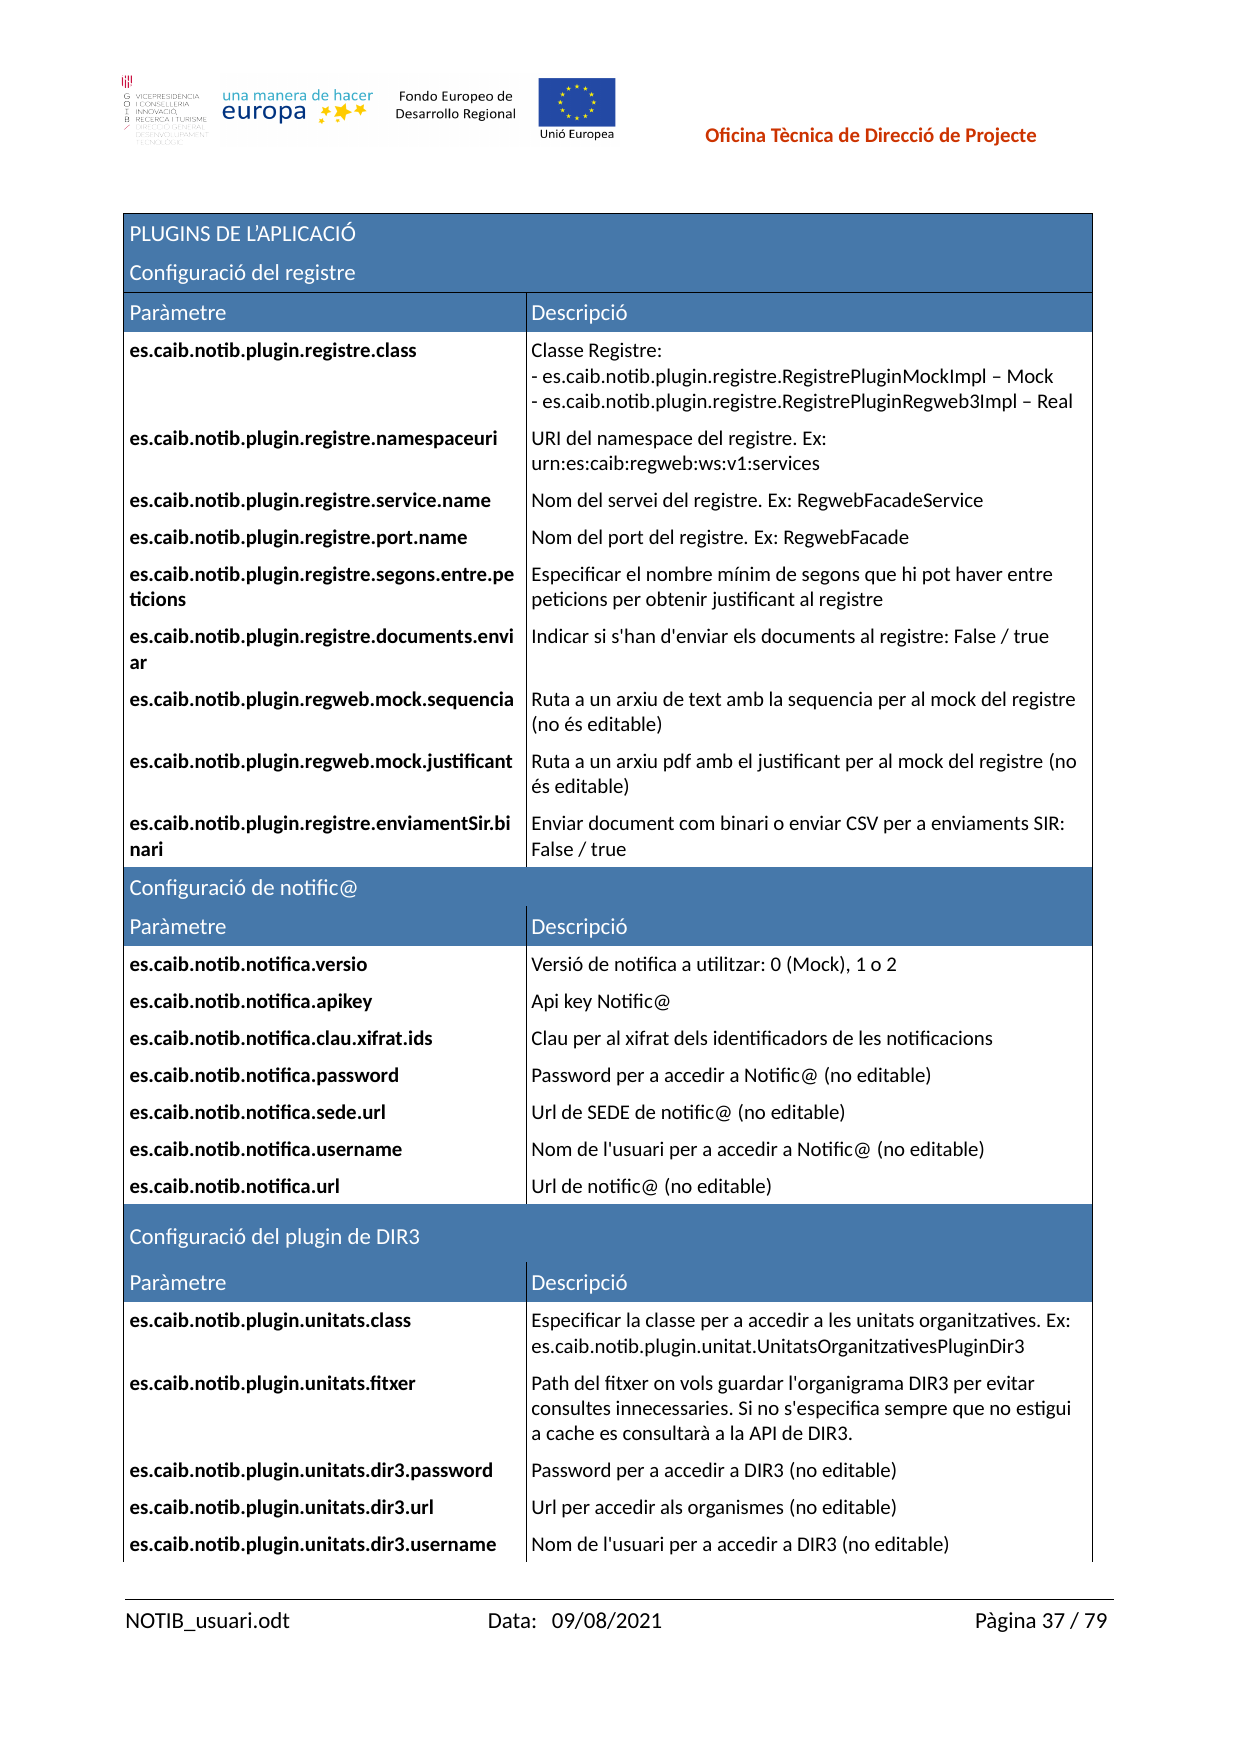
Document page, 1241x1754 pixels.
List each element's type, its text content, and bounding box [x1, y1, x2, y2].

table_cell es.caib.notib.plugin.registre.port.name [124, 519, 526, 555]
table_header PLUGINS DE L’APLICACIÓ [124, 214, 1092, 253]
table_cell Descripció [527, 1262, 1092, 1302]
table_cell Especificar el nombre mínim de segons que hi pot haver entre peticions per obtenir justificant al registre [527, 555, 1092, 618]
table_cell es.caib.notib.plugin.regweb.mock.sequencia [124, 680, 526, 742]
table_cell es.caib.notib.plugin.registre.service.name [124, 482, 526, 518]
table_cell es.caib.notib.plugin.registre.segons.entre.peticions [124, 555, 526, 618]
table_cell Indicar si s'han d'enviar els documents al registre: False / true [527, 618, 1092, 680]
table_cell Configuració del registre [124, 253, 1092, 292]
table_cell es.caib.notib.notifica.password [124, 1056, 526, 1093]
table_cell Configuració del plugin de DIR3 [124, 1204, 1092, 1262]
table_cell es.caib.notib.notifica.sede.url [124, 1093, 526, 1130]
table_cell Classe Registre: - es.caib.notib.plugin.registre.RegistrePluginMockImpl – Mock - es.caib.notib.plugin.registre.RegistrePluginRegweb3Impl – Real [527, 332, 1092, 419]
table_cell Password per a accedir a DIR3 (no editable) [527, 1452, 1092, 1488]
table_cell es.caib.notib.plugin.unitats.dir3.password [124, 1452, 526, 1488]
table_cell Paràmetre [124, 1262, 526, 1302]
table_cell Ruta a un arxiu de text amb la sequencia per al mock del registre (no és editable) [527, 680, 1092, 742]
table_cell es.caib.notib.notifica.versio [124, 946, 526, 983]
table_cell Url de SEDE de notific@ (no editable) [527, 1093, 1092, 1130]
table_cell es.caib.notib.notifica.username [124, 1130, 526, 1167]
table_cell Paràmetre [124, 293, 526, 332]
table_cell es.caib.notib.plugin.unitats.dir3.url [124, 1489, 526, 1525]
table_cell Path del fitxer on vols guardar l'organigrama DIR3 per evitar consultes innecessaries. Si no s'especifica sempre que no estigui a cache es consultarà a la API de DIR3. [527, 1364, 1092, 1452]
table_cell Nom del port del registre. Ex: RegwebFacade [527, 519, 1092, 555]
table_cell es.caib.notib.plugin.registre.namespaceuri [124, 419, 526, 482]
table_cell es.caib.notib.plugin.unitats.fitxer [124, 1364, 526, 1452]
table_cell Versió de notifica a utilitzar: 0 (Mock), 1 o 2 [527, 946, 1092, 983]
table_cell Url de notific@ (no editable) [527, 1167, 1092, 1204]
picture [118, 73, 213, 147]
picture [219, 73, 621, 147]
table_cell es.caib.notib.plugin.unitats.class [124, 1302, 526, 1364]
table_cell Clau per al xifrat dels identificadors de les notificacions [527, 1020, 1092, 1056]
table_cell Nom de l'usuari per a accedir a DIR3 (no editable) [527, 1525, 1092, 1562]
table_cell es.caib.notib.notifica.apikey [124, 983, 526, 1019]
table_cell Descripció [527, 906, 1092, 946]
table_cell Enviar document com binari o enviar CSV per a enviaments SIR: False / true [527, 805, 1092, 867]
table_cell es.caib.notib.notifica.url [124, 1167, 526, 1204]
table_cell es.caib.notib.plugin.regweb.mock.justificant [124, 742, 526, 804]
table_cell es.caib.notib.plugin.unitats.dir3.username [124, 1525, 526, 1562]
table_cell URI del namespace del registre. Ex: urn:es:caib:regweb:ws:v1:services [527, 419, 1092, 482]
table_cell Nom del servei del registre. Ex: RegwebFacadeService [527, 482, 1092, 518]
table_cell Configuració de notific@ [124, 867, 1092, 906]
table_cell es.caib.notib.notifica.clau.xifrat.ids [124, 1020, 526, 1056]
table_cell Api key Notific@ [527, 983, 1092, 1019]
table_cell Password per a accedir a Notific@ (no editable) [527, 1056, 1092, 1093]
table_cell Url per accedir als organismes (no editable) [527, 1489, 1092, 1525]
table_cell Especificar la classe per a accedir a les unitats organitzatives. Ex: es.caib.notib.plugin.unitat.UnitatsOrganitzativesPluginDir3 [527, 1302, 1092, 1364]
table_cell es.caib.notib.plugin.registre.documents.enviar [124, 618, 526, 680]
table_cell Nom de l'usuari per a accedir a Notific@ (no editable) [527, 1130, 1092, 1167]
table_cell Descripció [527, 293, 1092, 332]
table_cell Paràmetre [124, 906, 526, 946]
table_cell Ruta a un arxiu pdf amb el justificant per al mock del registre (no és editable) [527, 742, 1092, 804]
table_cell es.caib.notib.plugin.registre.class [124, 332, 526, 419]
table_cell es.caib.notib.plugin.registre.enviamentSir.binari [124, 805, 526, 867]
